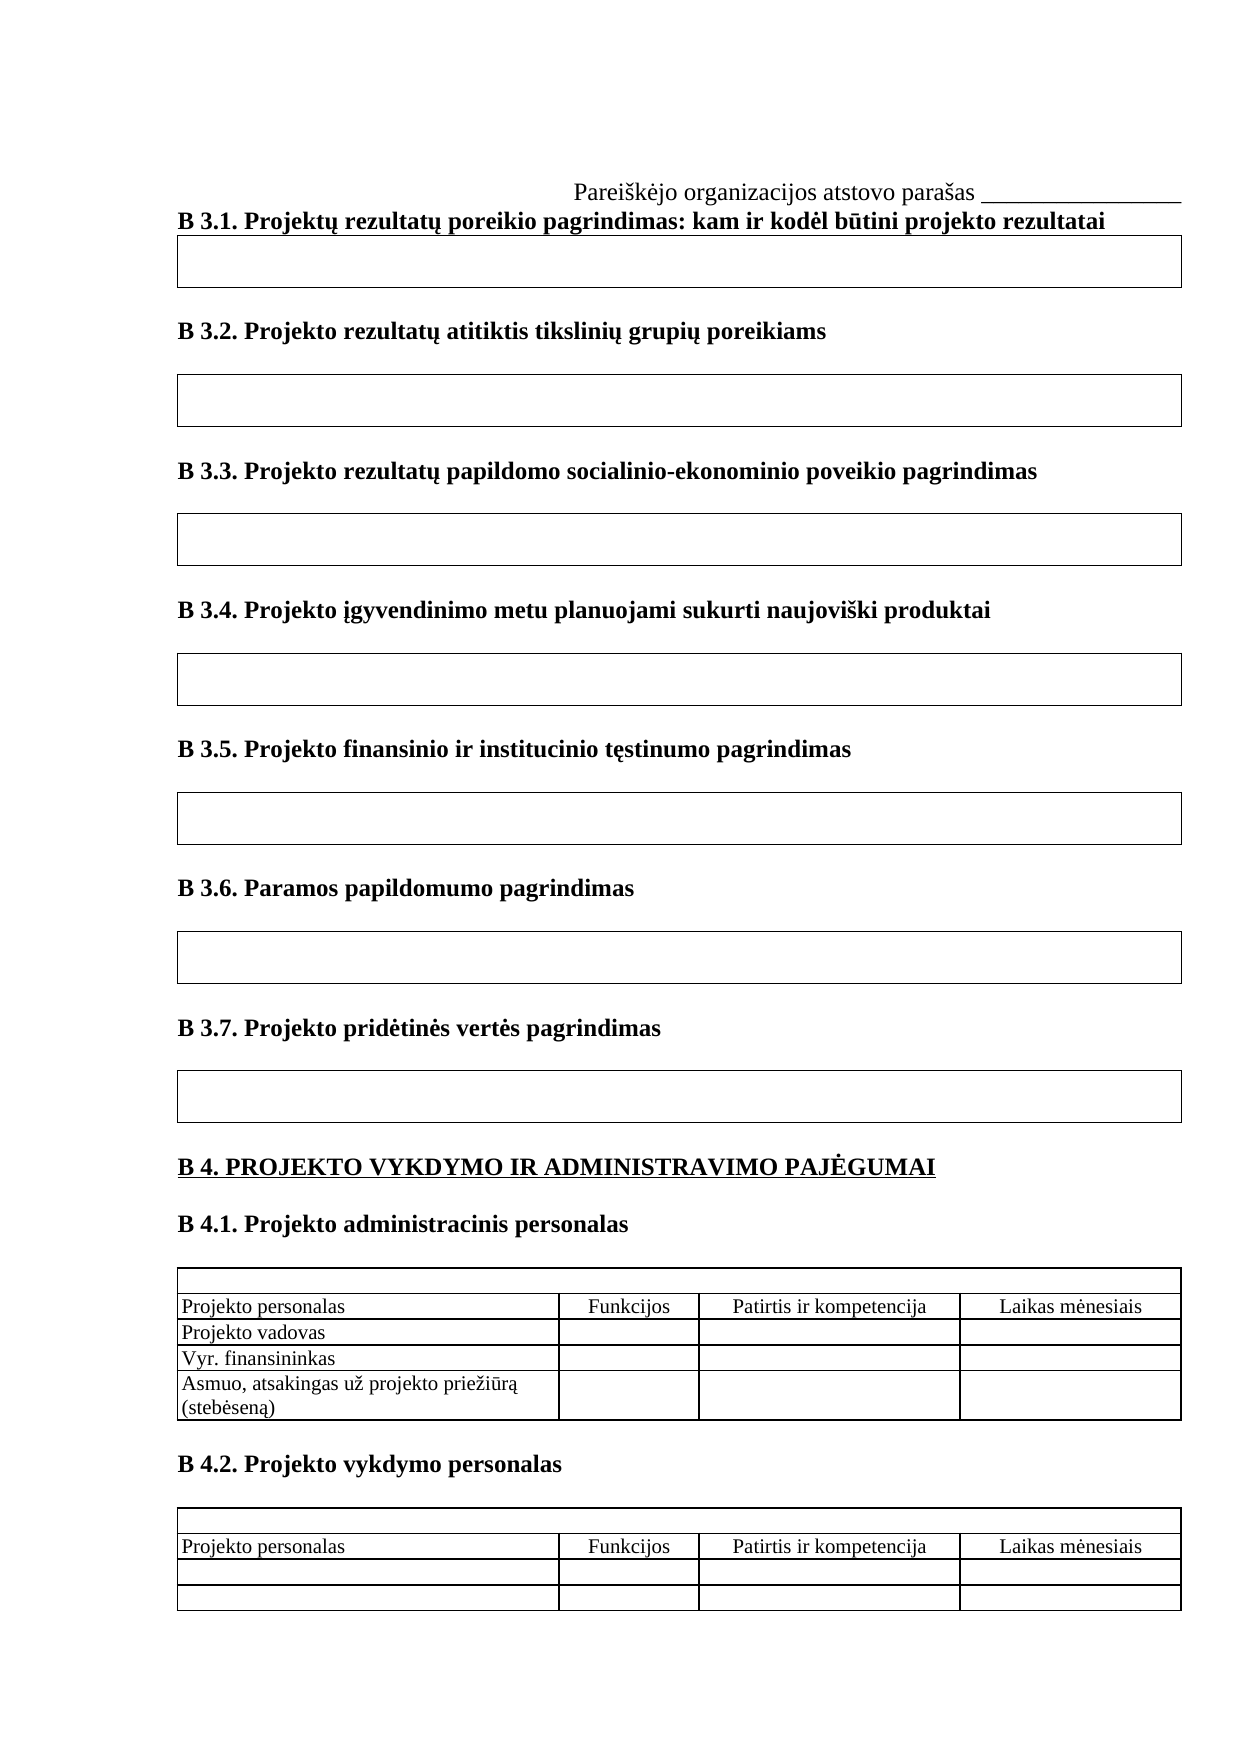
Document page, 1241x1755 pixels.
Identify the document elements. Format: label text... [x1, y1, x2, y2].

text Pareiškėjo organizacijos atstovo parašas ________________ [177, 177, 1181, 206]
text B 3.6. Paramos papildomumo pagrindimas [177, 873, 1181, 902]
text B 3.7. Projekto pridėtinės vertės pagrindimas [177, 1013, 1181, 1042]
text B 3.3. Projekto rezultatų papildomo socialinio-ekonominio poveikio pagrindimas [177, 456, 1181, 484]
table_header [178, 654, 1181, 704]
table_header [178, 375, 1181, 426]
table_header [178, 1071, 1181, 1122]
text B 3.1. Projektų rezultatų poreikio pagrindimas: kam ir kodėl būtini projekto rezultatai [177, 206, 1181, 235]
table_header [178, 932, 1181, 983]
table_cell [560, 1371, 698, 1419]
text B 4.2. Projekto vykdymo personalas [177, 1449, 1181, 1478]
table_header [178, 793, 1181, 844]
text B 4. PROJEKTO VYKDYMO IR ADMINISTRAVIMO PAJĖGUMAI [177, 1152, 1181, 1181]
table_cell [554, 1560, 558, 1584]
text B 3.4. Projekto įgyvendinimo metu planuojami sukurti naujoviški produktai [177, 595, 1181, 624]
table_cell [961, 1371, 1180, 1419]
table_cell [700, 1371, 959, 1419]
table_header [178, 514, 1181, 565]
text B 4.1. Projekto administracinis personalas [177, 1209, 1181, 1238]
table_cell [554, 1586, 558, 1609]
text B 3.5. Projekto finansinio ir institucinio tęstinumo pagrindimas [177, 734, 1181, 763]
text B 3.2. Projekto rezultatų atitiktis tikslinių grupių poreikiams [177, 316, 1181, 345]
table_header [178, 236, 1181, 287]
